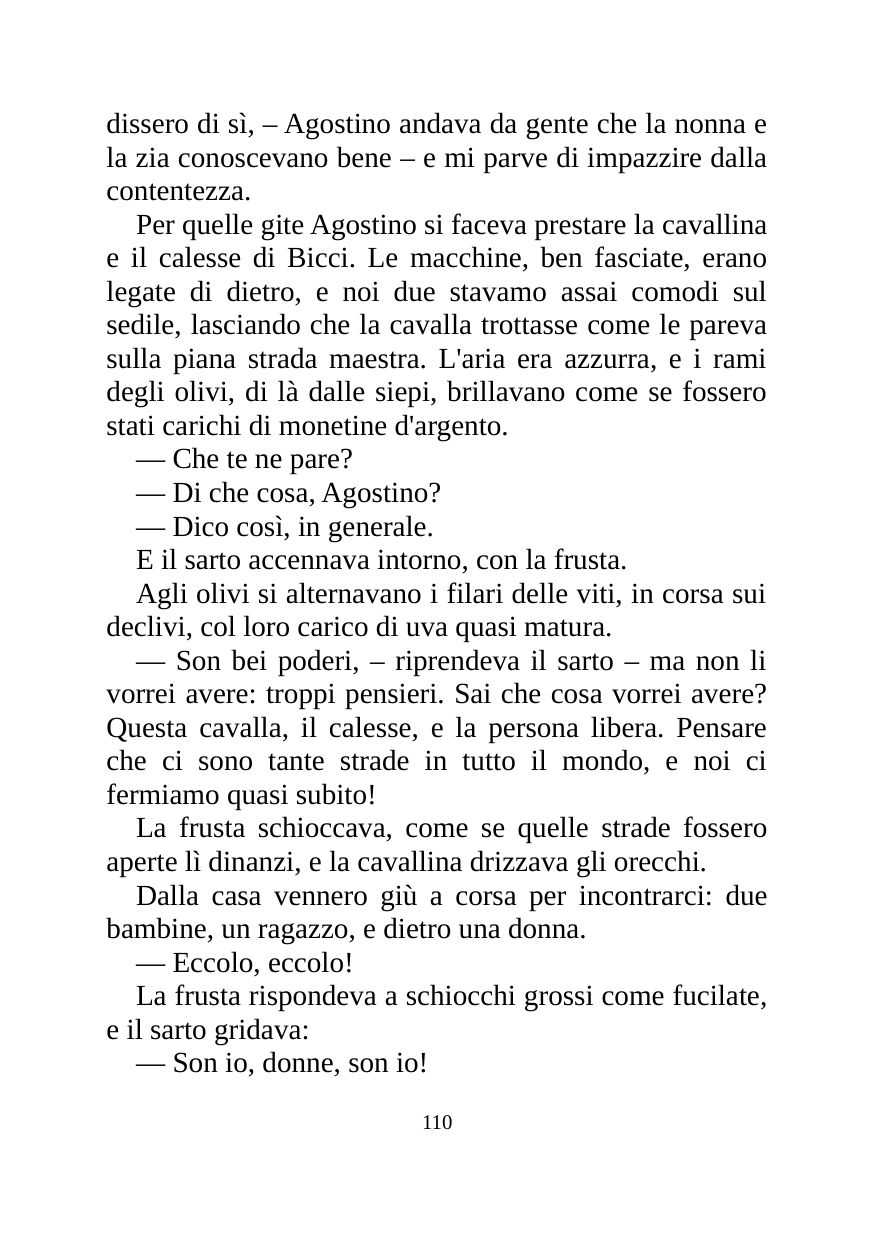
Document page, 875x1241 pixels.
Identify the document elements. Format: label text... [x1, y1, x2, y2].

text La frusta rispondeva a schiocchi grossi come fucilate, e il sarto gridava: [106, 978, 768, 1045]
text E il sarto accennava intorno, con la frusta. [106, 542, 768, 576]
text La frusta schioccava, come se quelle strade fossero aperte lì dinanzi, e la cavallina drizzava gli orecchi. [106, 811, 768, 878]
text Agli olivi si alternavano i filari delle viti, in corsa sui declivi, col loro carico di uva quasi matura. [106, 576, 768, 643]
text — Che te ne pare? [106, 442, 768, 475]
text — Dico così, in generale. [106, 509, 768, 542]
text Per quelle gite Agostino si faceva prestare la cavallina e il calesse di Bicci. Le macchine, ben fasciate, erano legate di dietro, e noi due stavamo assai comodi sul sedile, lasciando che la cavalla trottasse come le pareva sulla piana strada maestra. L'aria era azzurra, e i rami degli olivi, di là dalle siepi, brillavano come se fossero stati carichi di monetine d'argento. [106, 207, 768, 442]
text — Di che cosa, Agostino? [106, 475, 768, 509]
text — Son bei poderi, – riprendeva il sarto – ma non li vorrei avere: troppi pensieri. Sai che cosa vorrei avere? Questa cavalla, il calesse, e la persona libera. Pensare che ci sono tante strade in tutto il mondo, e noi ci fermiamo quasi subito! [106, 643, 768, 811]
text — Eccolo, eccolo! [106, 945, 768, 978]
text dissero di sì, – Agostino andava da gente che la nonna e la zia conoscevano bene – e mi parve di impazzire dalla contentezza. [106, 106, 768, 207]
text — Son io, donne, son io! [106, 1045, 768, 1079]
text Dalla casa vennero giù a corsa per incontrarci: due bambine, un ragazzo, e dietro una donna. [106, 878, 768, 945]
